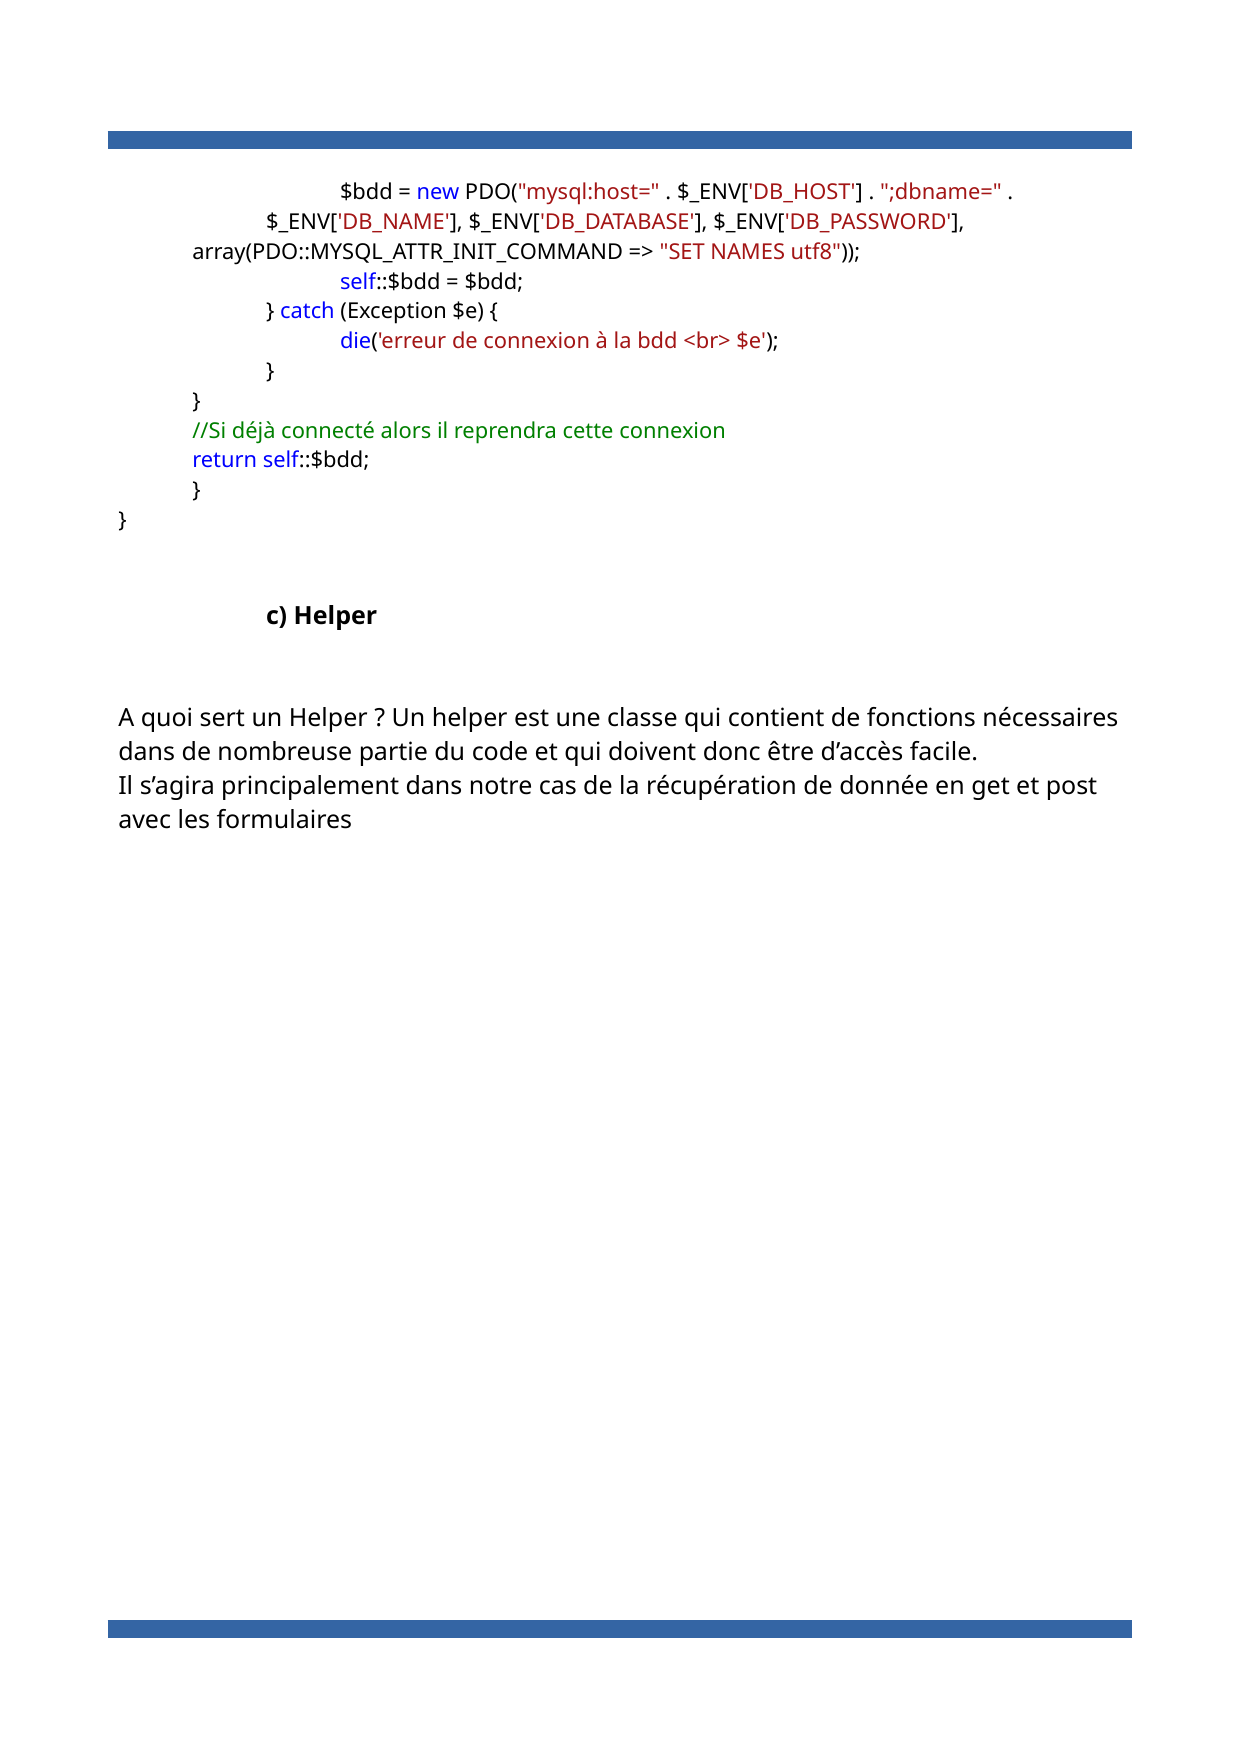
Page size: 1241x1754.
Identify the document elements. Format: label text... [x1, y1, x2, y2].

text } [118, 355, 1122, 385]
text } catch (Exception $e) { [118, 296, 1122, 325]
text self::$bdd = $bdd; [118, 266, 1122, 296]
text die('erreur de connexion à la bdd <br> $e'); [118, 325, 1122, 355]
text } [118, 385, 1122, 415]
text //Si déjà connecté alors il reprendra cette connexion [118, 415, 1122, 444]
text $bdd = new PDO("mysql:host=" . $_ENV['DB_HOST'] . ";dbname=" . $_ENV['DB_NAME'], $_ENV['DB_DATABASE'], $_ENV['DB_PASSWORD'], array(PDO::MYSQL_ATTR_INIT_COMMAND => "SET NAMES utf8")); [118, 176, 1122, 266]
text } [118, 474, 1122, 504]
text c) Helper [118, 598, 1122, 632]
text Il s’agira principalement dans notre cas de la récupération de donnée en get et post avec les formulaires [118, 768, 1122, 836]
text A quoi sert un Helper ? Un helper est une classe qui contient de fonctions nécessaires dans de nombreuse partie du code et qui doivent donc être d’accès facile. [118, 700, 1122, 768]
text return self::$bdd; [118, 444, 1122, 474]
text } [118, 504, 1122, 534]
